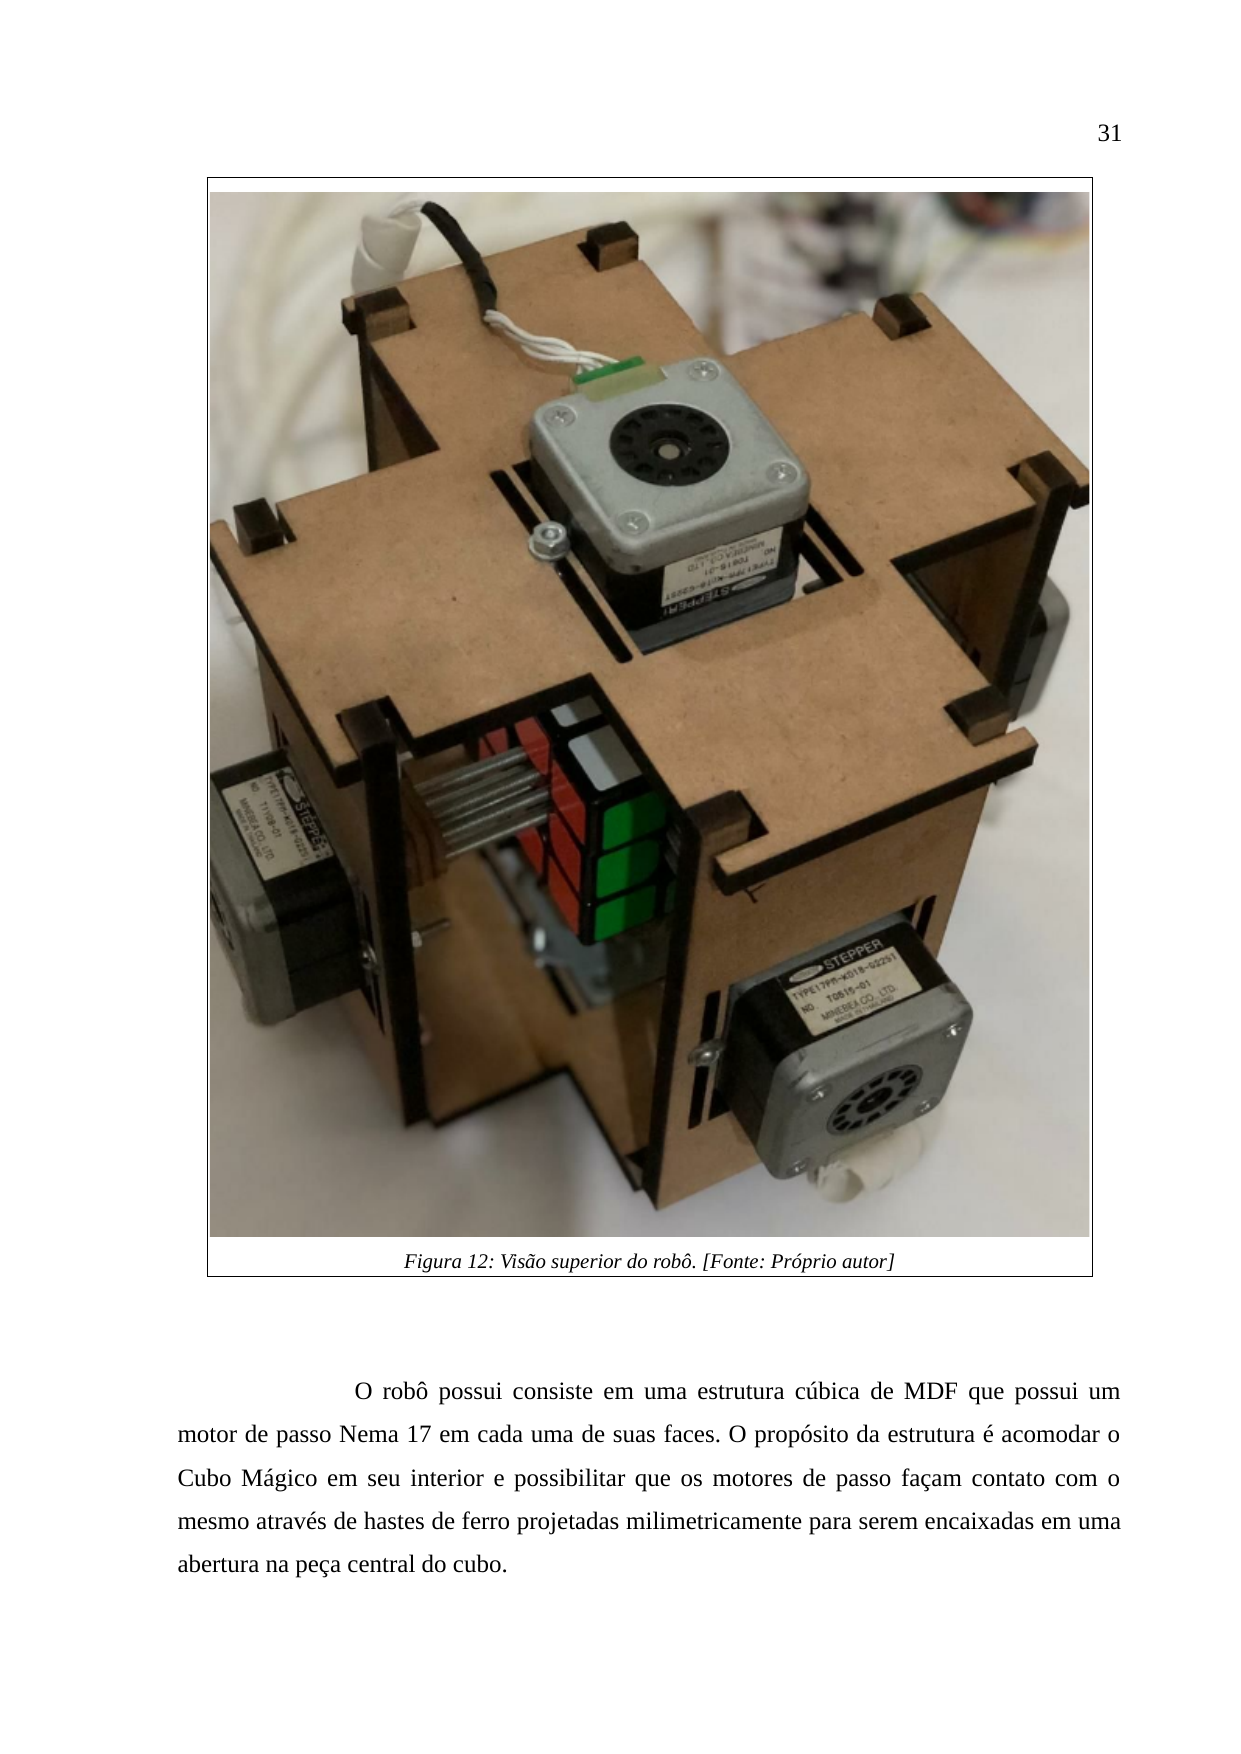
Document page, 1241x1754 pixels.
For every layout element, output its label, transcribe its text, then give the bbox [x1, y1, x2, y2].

text Figura 12: Visão superior do robô. [Fonte: Próprio autor] [210, 1237, 1089, 1273]
picture [209, 192, 1090, 1237]
text O robô possui consiste em uma estrutura cúbica de MDF que possui um motor de passo Nema 17 em cada uma de suas faces. O propósito da estrutura é acomodar o Cubo Mágico em seu interior e possibilitar que os motores de passo façam contato com o mesmo através de hastes de ferro projetadas milimetricamente para serem encaixadas em uma abertura na peça central do cubo. [177, 1376, 1122, 1578]
